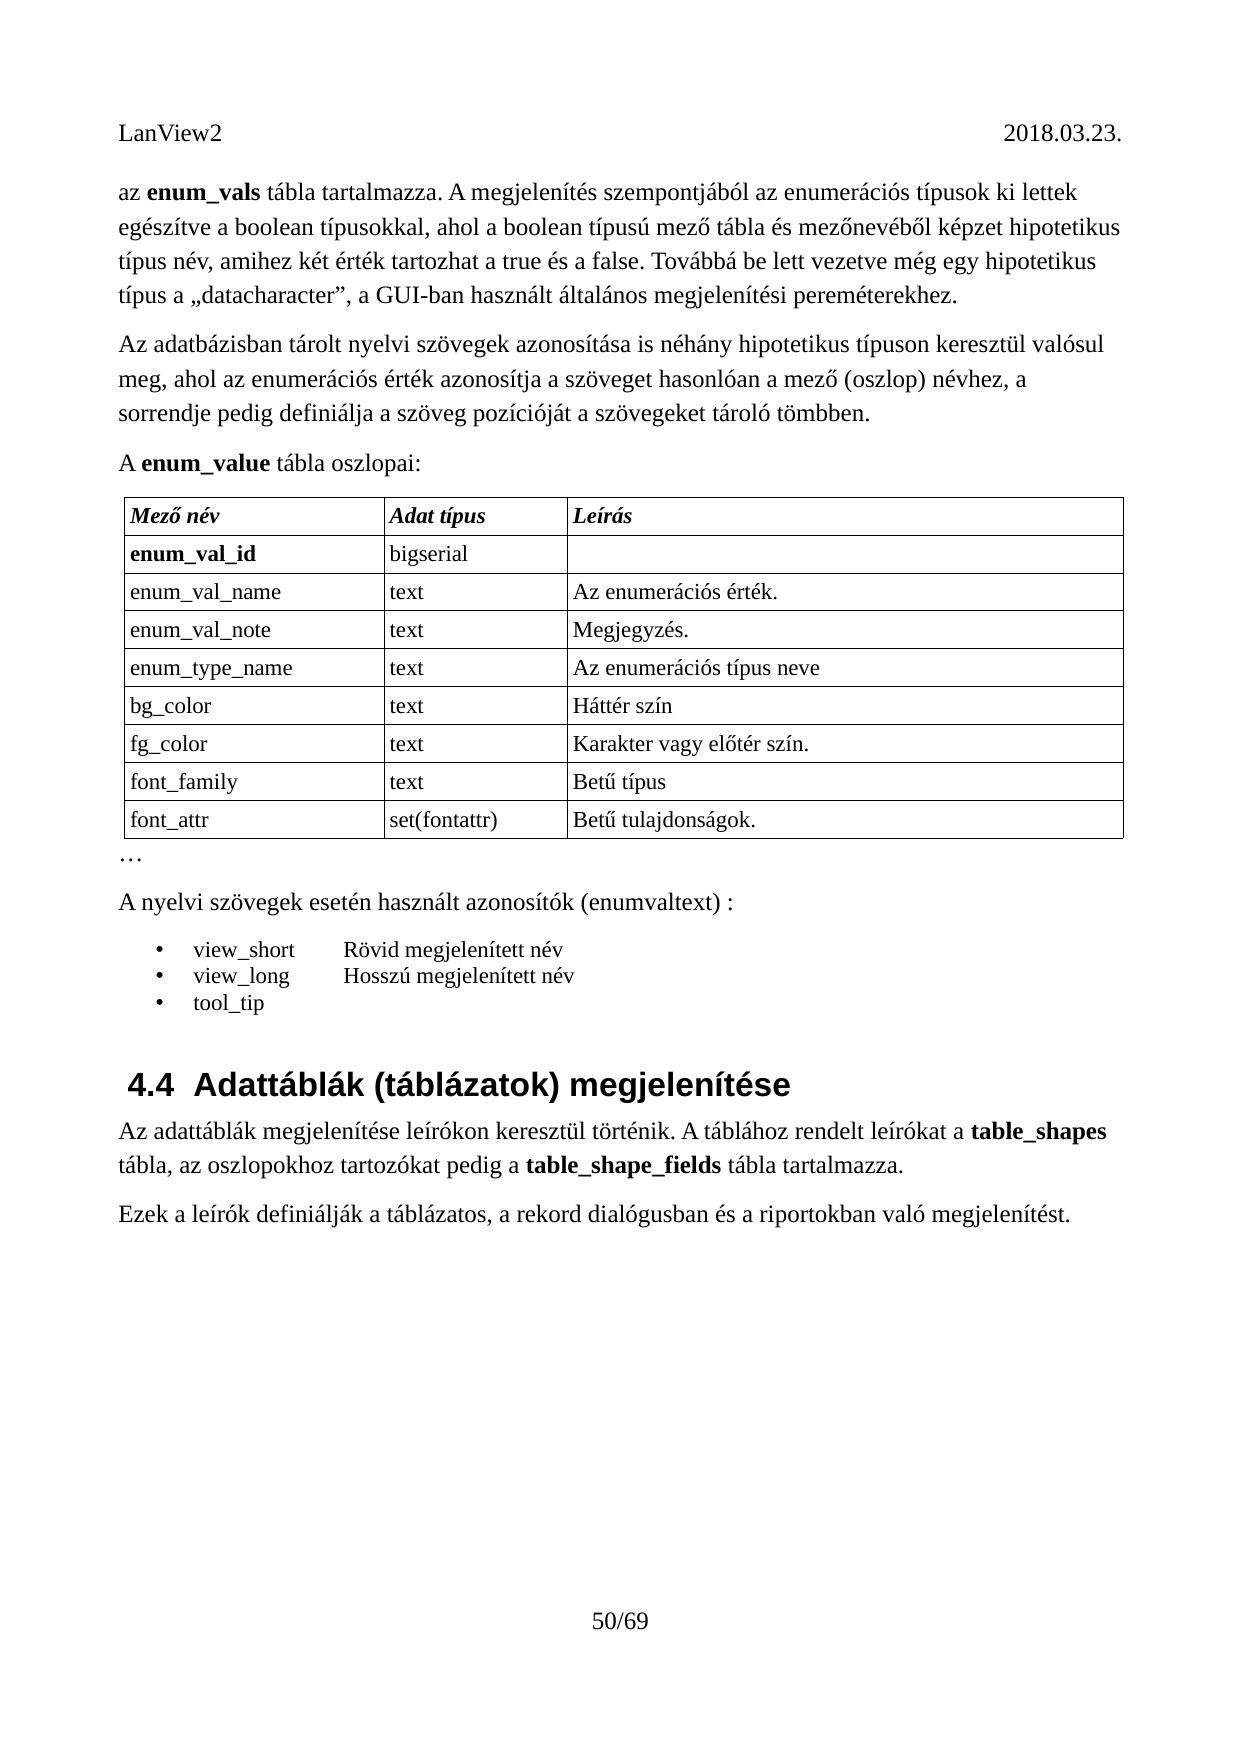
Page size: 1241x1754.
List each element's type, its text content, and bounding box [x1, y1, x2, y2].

table_cell text [385, 725, 567, 762]
text … [118, 838, 1122, 867]
text Az adattáblák megjelenítése leírókon keresztül történik. A táblához rendelt leírókat a table_shapes tábla, az oszlopokhoz tartozókat pedig a table_shape_fields tábla tartalmazza. [118, 1116, 1122, 1179]
table_cell text [385, 649, 567, 686]
table_cell font_attr [125, 801, 384, 838]
table_header Adat típus [385, 498, 567, 534]
table_cell bigserial [385, 536, 567, 572]
table_header Leírás [568, 498, 1123, 534]
text az enum_vals tábla tartalmazza. A megjelenítés szempontjából az enumerációs típusok ki lettek egészítve a boolean típusokkal, ahol a boolean típusú mező tábla és mezőnevéből képzet hipotetikus típus név, amihez két érték tartozhat a true és a false. Továbbá be lett vezetve még egy hipotetikus típus a „datacharacter”, a GUI-ban használt általános megjelenítési pereméterekhez. [118, 177, 1122, 309]
table_cell Az enumerációs érték. [568, 574, 1123, 610]
table_cell text [385, 574, 567, 610]
table_cell text [385, 611, 567, 648]
table_cell Háttér szín [568, 687, 1123, 724]
table_cell Megjegyzés. [568, 611, 1123, 648]
table_cell text [385, 763, 567, 800]
table_cell Betű tulajdonságok. [568, 801, 1123, 838]
table_cell set(fontattr) [385, 801, 567, 838]
table_cell enum_val_id [125, 536, 384, 572]
table_cell bg_color [125, 687, 384, 724]
text A nyelvi szövegek esetén használt azonosítók (enumvaltext) : [118, 887, 1122, 916]
table_cell text [385, 687, 567, 724]
table_header Mező név [125, 498, 384, 534]
table_cell Karakter vagy előtér szín. [568, 725, 1123, 762]
table_cell Betű típus [568, 763, 1123, 800]
text Ezek a leírók definiálják a táblázatos, a rekord dialógusban és a riportokban való megjelenítést. [118, 1199, 1122, 1228]
text Az adatbázisban tárolt nyelvi szövegek azonosítása is néhány hipotetikus típuson keresztül valósul meg, ahol az enumerációs érték azonosítja a szöveget hasonlóan a mező (oszlop) névhez, a sorrendje pedig definiálja a szöveg pozícióját a szövegeket tároló tömbben. [118, 329, 1122, 427]
list view_long Hosszú megjelenített név [156, 962, 1122, 989]
table_cell enum_type_name [125, 649, 384, 686]
table_cell enum_val_note [125, 611, 384, 648]
table_cell Az enumerációs típus neve [568, 649, 1123, 686]
table_cell enum_val_name [125, 574, 384, 610]
list tool_tip [156, 989, 1122, 1015]
text A enum_value tábla oszlopai: [118, 448, 1122, 476]
table_cell font_family [125, 763, 384, 800]
subtitle Adattáblák (táblázatok) megjelenítése [118, 1065, 1122, 1103]
list view_short Rövid megjelenített név [156, 936, 1122, 962]
table_cell [568, 536, 1123, 572]
table_cell fg_color [125, 725, 384, 762]
